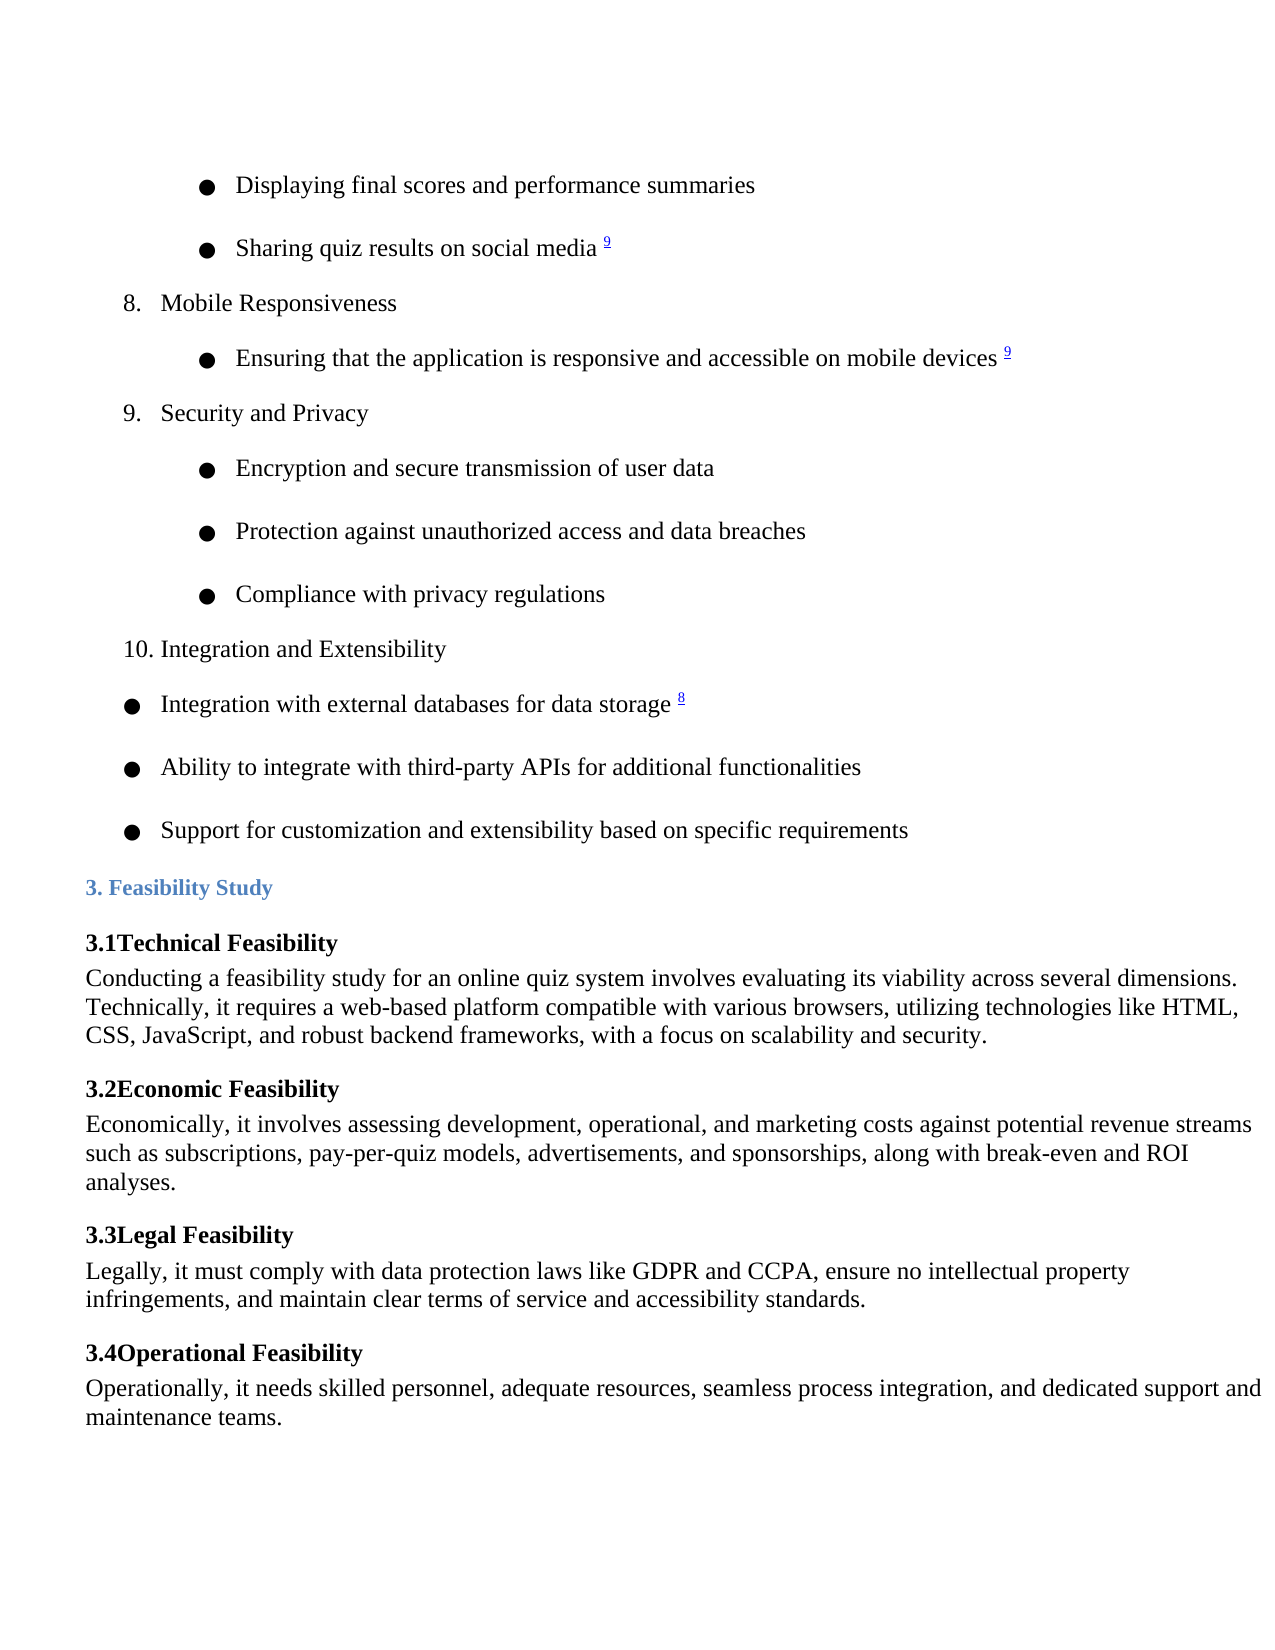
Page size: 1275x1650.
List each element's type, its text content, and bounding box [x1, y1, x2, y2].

list Sharing quiz results on social media 9 [198, 225, 1271, 268]
text Operationally, it needs skilled personnel, adequate resources, seamless process integration, and dedicated support and maintenance teams. [85, 1373, 1271, 1431]
subtitle 3. Feasibility Study [85, 874, 1271, 901]
subtitle 3.4Operational Feasibility [85, 1338, 1271, 1367]
text Economically, it involves assessing development, operational, and marketing costs against potential revenue streams such as subscriptions, pay-per-quiz models, advertisements, and sponsorships, along with break-even and ROI analyses. [85, 1109, 1271, 1196]
list Ability to integrate with third-party APIs for additional functionalities [123, 744, 1271, 787]
list Displaying final scores and performance summaries [198, 162, 1271, 205]
list Support for customization and extensibility based on specific requirements [123, 807, 1271, 850]
list Compliance with privacy regulations [198, 571, 1271, 614]
list Integration and Extensibility [123, 634, 1271, 663]
subtitle 3.3Legal Feasibility [85, 1221, 1271, 1249]
list Ensuring that the application is responsive and accessible on mobile devices 9 [198, 336, 1271, 378]
list Integration with external databases for data storage 8 [123, 682, 1271, 724]
list Encryption and secure transmission of user data [198, 446, 1271, 489]
list Protection against unauthorized access and data breaches [198, 509, 1271, 551]
subtitle 3.1Technical Feasibility [85, 928, 1271, 956]
list Security and Privacy [123, 398, 1271, 427]
subtitle 3.2Economic Feasibility [85, 1074, 1271, 1103]
text Legally, it must comply with data protection laws like GDPR and CCPA, ensure no intellectual property infringements, and maintain clear terms of service and accessibility standards. [85, 1256, 1271, 1313]
text Conducting a feasibility study for an online quiz system involves evaluating its viability across several dimensions. Technically, it requires a web-based platform compatible with various browsers, utilizing technologies like HTML, CSS, JavaScript, and robust backend frameworks, with a focus on scalability and security. [85, 963, 1271, 1049]
list Mobile Responsiveness [123, 288, 1271, 317]
